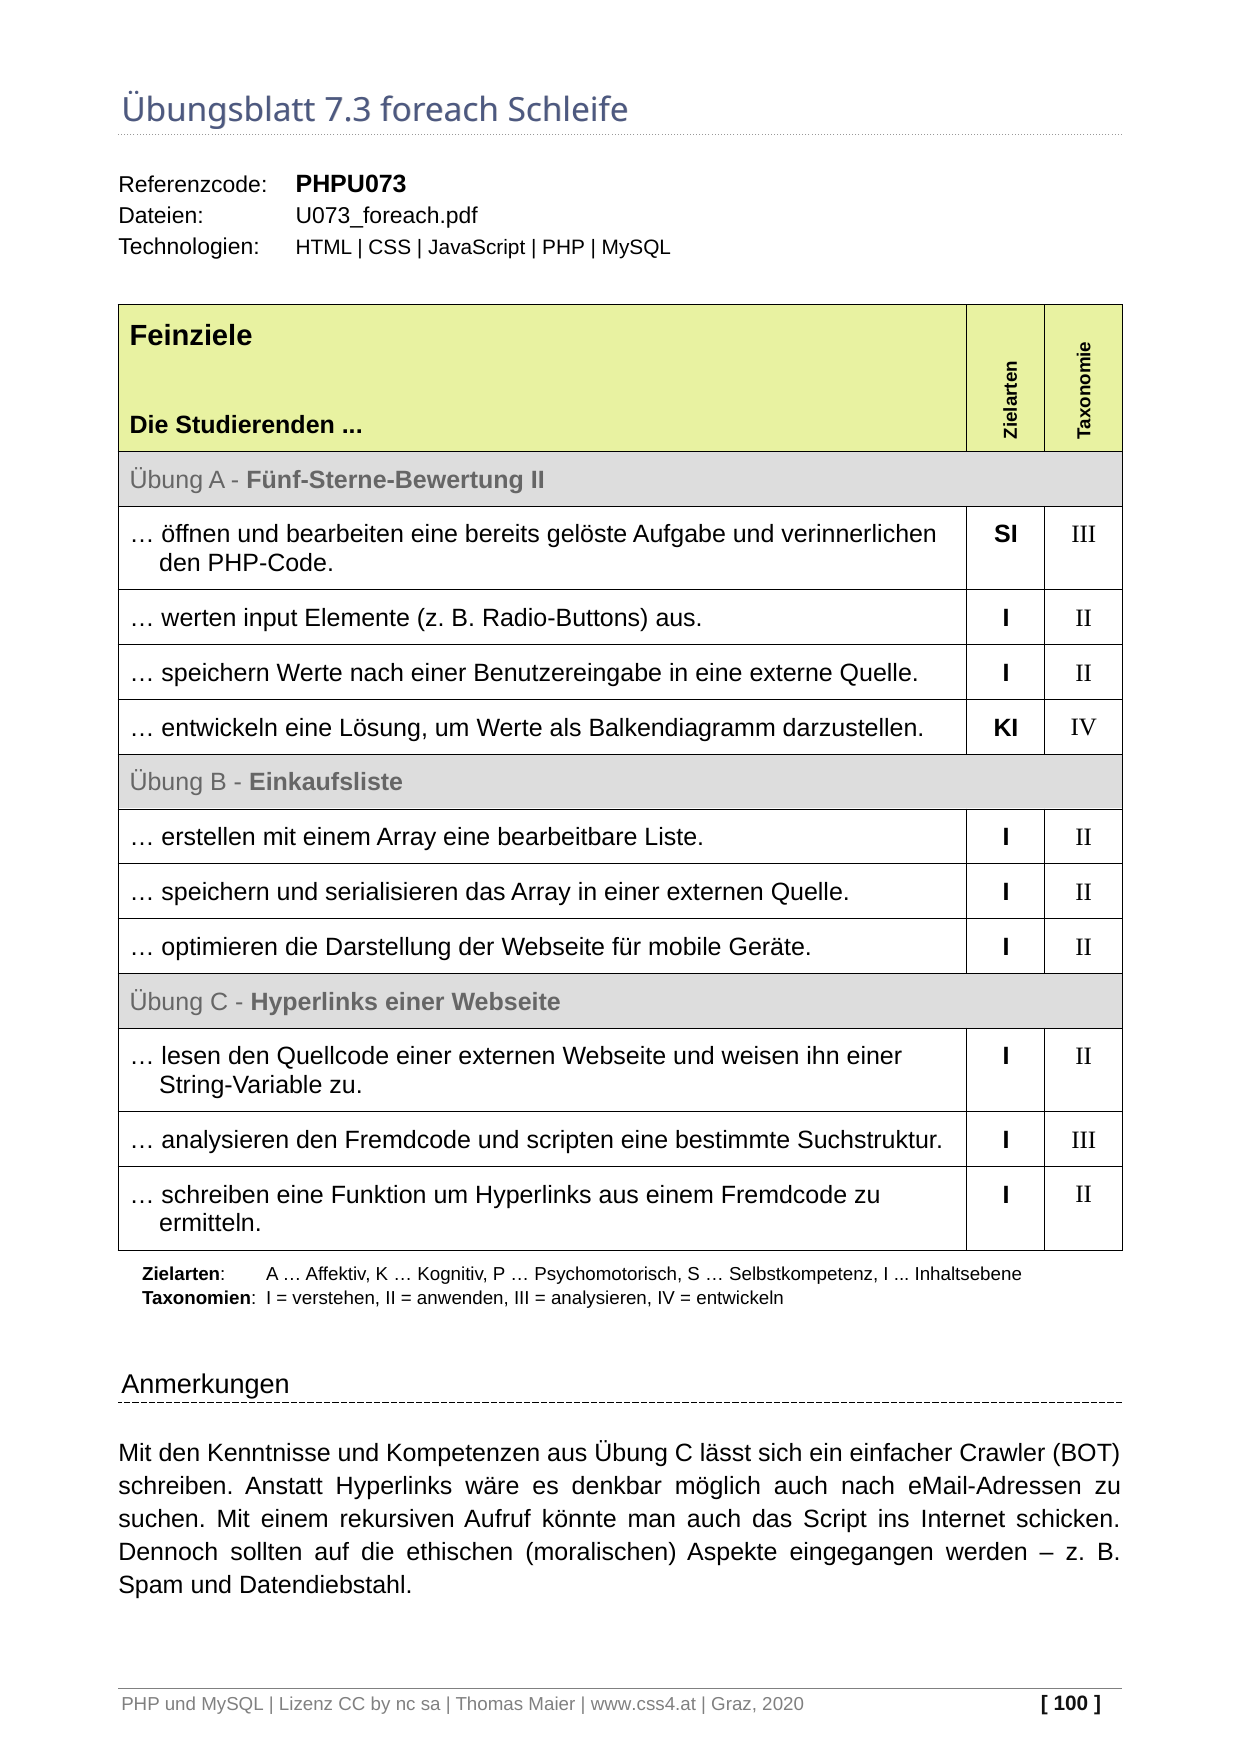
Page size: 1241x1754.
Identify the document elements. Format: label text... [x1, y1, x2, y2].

text Technologien: HTML | CSS | JavaScript | PHP | MySQL [118, 233, 1122, 259]
table_cell Übung A - Fünf-Sterne-Bewertung II [119, 452, 1122, 506]
table_header Feinziele Die Studierenden ... [119, 305, 966, 451]
table_cell I [967, 919, 1044, 973]
table_cell II [1045, 1167, 1122, 1249]
table_cell I [967, 590, 1044, 644]
table_cell … schreiben eine Funktion um Hyperlinks aus einem Fremdcode zu ermitteln. [119, 1167, 966, 1249]
table_cell … entwickeln eine Lösung, um Werte als Balkendiagramm darzustellen. [119, 700, 966, 754]
text Mit den Kenntnisse und Kompetenzen aus Übung C lässt sich ein einfacher Crawler (BOT) schreiben. Anstatt Hyperlinks wäre es denkbar möglich auch nach eMail-Adressen zu suchen. Mit einem rekursiven Aufruf könnte man auch das Script ins Internet schicken. Dennoch sollten auf die ethischen (moralischen) Aspekte eingegangen werden – z. B. Spam und Datendiebstahl. [118, 1438, 1122, 1598]
table_header Zielarten [967, 305, 1044, 451]
table_cell I [967, 864, 1044, 918]
table_cell II [1045, 919, 1122, 973]
text Zielarten: A … Affektiv, K … Kognitiv, P … Psychomotorisch, S … Selbstkompetenz, I ... Inhaltsebene Taxonomien: I = verstehen, II = anwenden, III = analysieren, IV = entwickeln [142, 1262, 1122, 1309]
table_cell II [1045, 1029, 1122, 1111]
table_cell Übung B - Einkaufsliste [119, 755, 1122, 808]
table_cell II [1045, 590, 1122, 644]
text Referenzcode: PHPU073 [118, 169, 1122, 198]
table_cell … speichern Werte nach einer Benutzereingabe in eine externe Quelle. [119, 645, 966, 699]
table_cell … lesen den Quellcode einer externen Webseite und weisen ihn einer String-Variable zu. [119, 1029, 966, 1111]
table_header Taxonomie [1045, 305, 1122, 451]
table_cell II [1045, 810, 1122, 863]
table_cell I [967, 810, 1044, 863]
table_cell … speichern und serialisieren das Array in einer externen Quelle. [119, 864, 966, 918]
table_cell … öffnen und bearbeiten eine bereits gelöste Aufgabe und verinnerlichen den PHP-Code. [119, 507, 966, 589]
table_cell … werten input Elemente (z. B. Radio-Buttons) aus. [119, 590, 966, 644]
table_cell … analysieren den Fremdcode und scripten eine bestimmte Suchstruktur. [119, 1112, 966, 1166]
table_cell SI [967, 507, 1044, 589]
table_cell I [967, 1029, 1044, 1111]
text Anmerkungen [118, 1365, 1122, 1402]
table_cell II [1045, 864, 1122, 918]
table_cell II [1045, 645, 1122, 699]
table_cell Übung C - Hyperlinks einer Webseite [119, 974, 1122, 1028]
table_cell III [1045, 1112, 1122, 1166]
subtitle Übungsblatt 7.3 foreach Schleife [118, 83, 1122, 134]
table_cell I [967, 1112, 1044, 1166]
table_cell I [967, 1167, 1044, 1249]
table_cell … erstellen mit einem Array eine bearbeitbare Liste. [119, 810, 966, 863]
table_cell IV [1045, 700, 1122, 754]
table_cell III [1045, 507, 1122, 589]
table_cell … optimieren die Darstellung der Webseite für mobile Geräte. [119, 919, 966, 973]
text Dateien: U073_foreach.pdf [118, 202, 1122, 229]
table_cell I [967, 645, 1044, 699]
table_cell KI [967, 700, 1044, 754]
